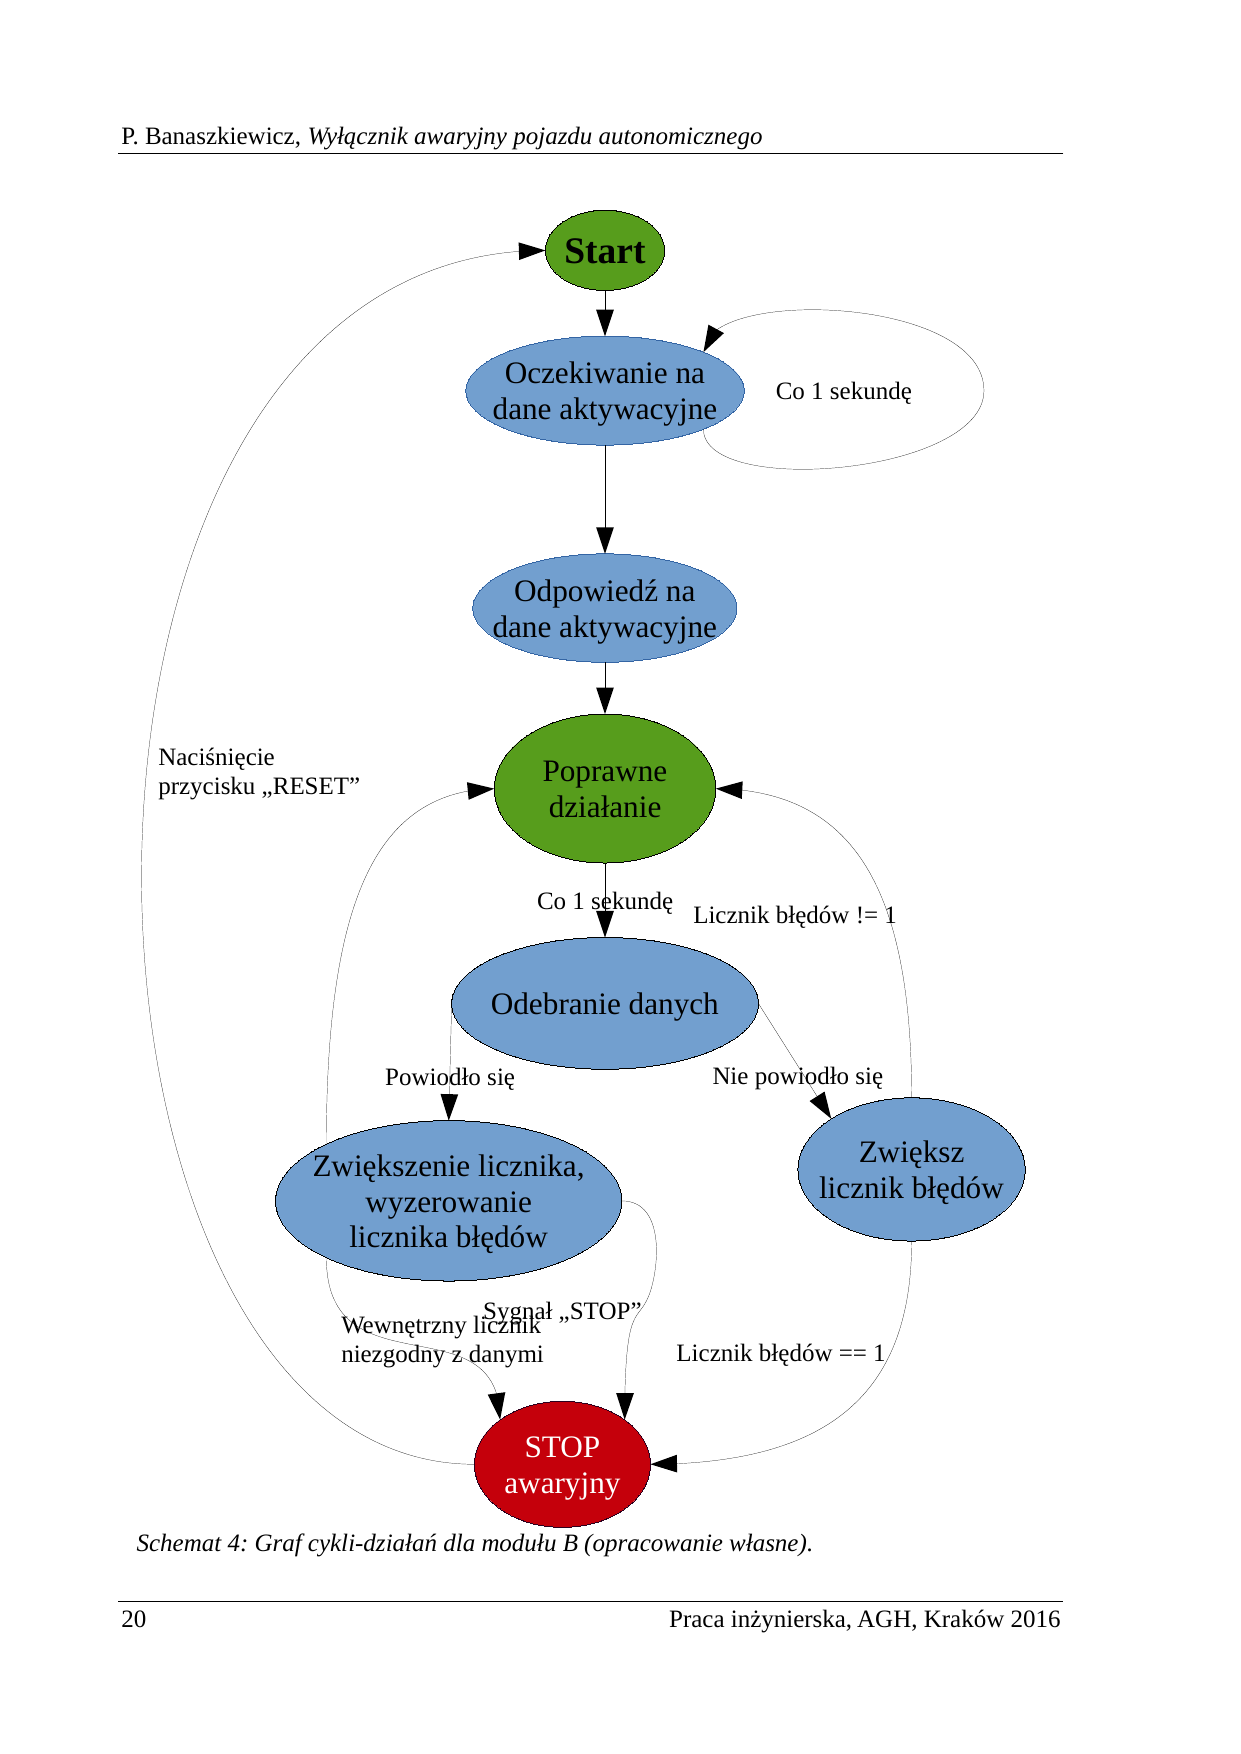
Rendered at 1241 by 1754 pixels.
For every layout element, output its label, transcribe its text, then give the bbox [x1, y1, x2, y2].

text Schemat 4: Graf cykli-działań dla modułu B (opracowanie własne). [136, 210, 1045, 1556]
